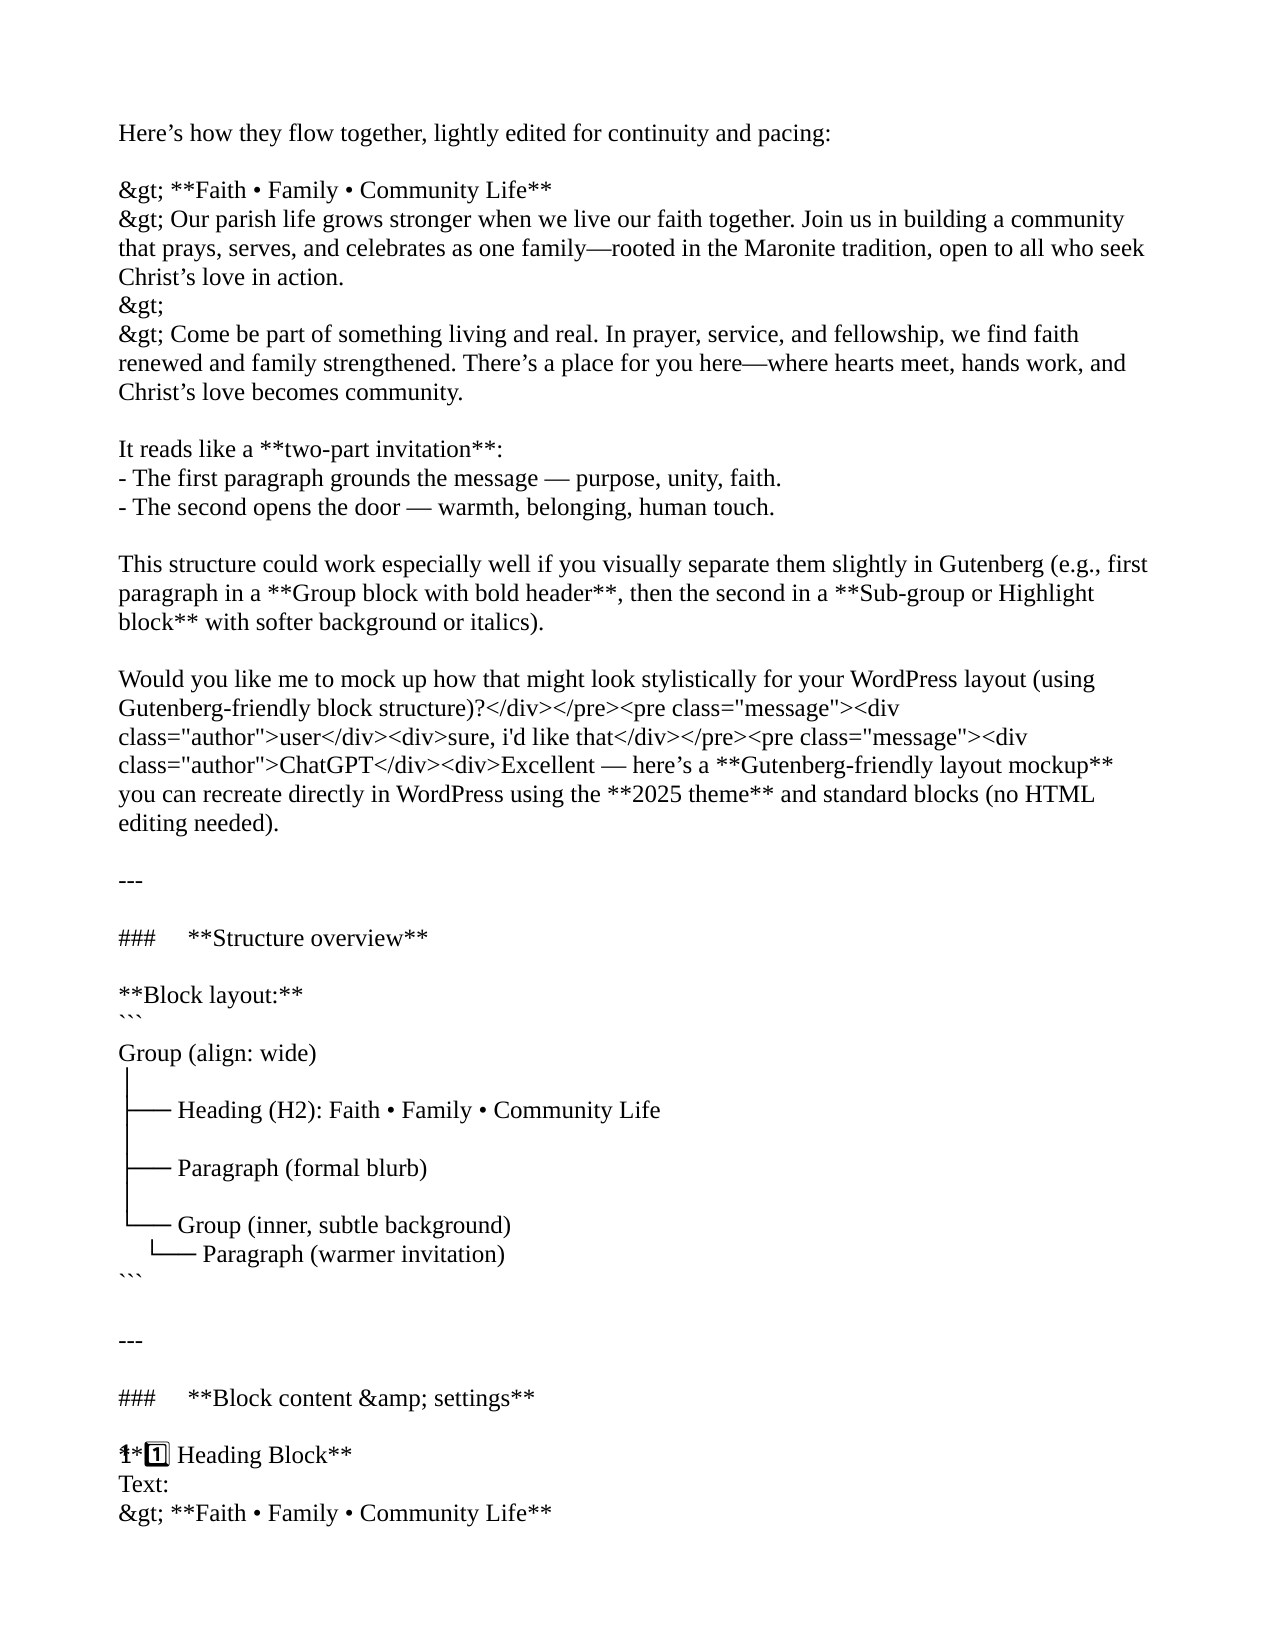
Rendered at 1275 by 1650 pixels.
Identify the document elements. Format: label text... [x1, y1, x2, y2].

text ### 🧩 **Structure overview** [118, 923, 1157, 952]
text └── Paragraph (warmer invitation) [118, 1239, 1157, 1268]
text &gt; Our parish life grows stronger when we live our faith together. Join us in building a community that prays, serves, and celebrates as one family—rooted in the Maronite tradition, open to all who seek Christ’s love in action. [118, 204, 1157, 291]
text Text: [118, 1469, 1157, 1498]
text &gt; **Faith • Family • Community Life** [118, 1498, 1157, 1527]
text **Block layout:** [118, 981, 1157, 1009]
text └── Group (inner, subtle background) [118, 1211, 1157, 1239]
text --- [118, 866, 1157, 894]
text ├── Heading (H2): Faith • Family • Community Life [128, 1096, 1157, 1124]
text │ [118, 1124, 126, 1153]
text │ [118, 1067, 126, 1096]
text **1️⃣ Heading Block** [118, 1441, 1157, 1469]
text Group (align: wide) [118, 1038, 1157, 1067]
text Would you like me to mock up how that might look stylistically for your WordPress layout (using Gutenberg-friendly block structure)?</div></pre><pre class="message"><div class="author">user</div><div>sure, i'd like that</div></pre><pre class="message"><div class="author">ChatGPT</div><div>Excellent — here’s a **Gutenberg-friendly layout mockup** you can recreate directly in WordPress using the **2025 theme** and standard blocks (no HTML editing needed). [118, 664, 1157, 837]
text ``` [118, 1009, 1157, 1038]
text ├── Paragraph (formal blurb) [128, 1153, 1157, 1182]
text │ [128, 1182, 1157, 1211]
text &gt; **Faith • Family • Community Life** [118, 176, 1157, 204]
text │ [128, 1124, 1157, 1153]
text Here’s how they flow together, lightly edited for continuity and pacing: [118, 118, 1157, 147]
text │ [128, 1067, 1157, 1096]
text - The second opens the door — warmth, belonging, human touch. [118, 492, 1157, 521]
text This structure could work especially well if you visually separate them slightly in Gutenberg (e.g., first paragraph in a **Group block with bold header**, then the second in a **Sub-group or Highlight block** with softer background or italics). [118, 549, 1157, 636]
text │ [118, 1182, 126, 1211]
text &gt; Come be part of something living and real. In prayer, service, and fellowship, we find faith renewed and family strengthened. There’s a place for you here—where hearts meet, hands work, and Christ’s love becomes community. [118, 319, 1157, 406]
text It reads like a **two-part invitation**: [118, 434, 1157, 463]
text ### 💡 **Block content &amp; settings** [118, 1383, 1157, 1412]
text ``` [118, 1268, 1157, 1297]
text --- [118, 1326, 1157, 1354]
text - The first paragraph grounds the message — purpose, unity, faith. [118, 463, 1157, 492]
text &gt; [118, 291, 1157, 319]
